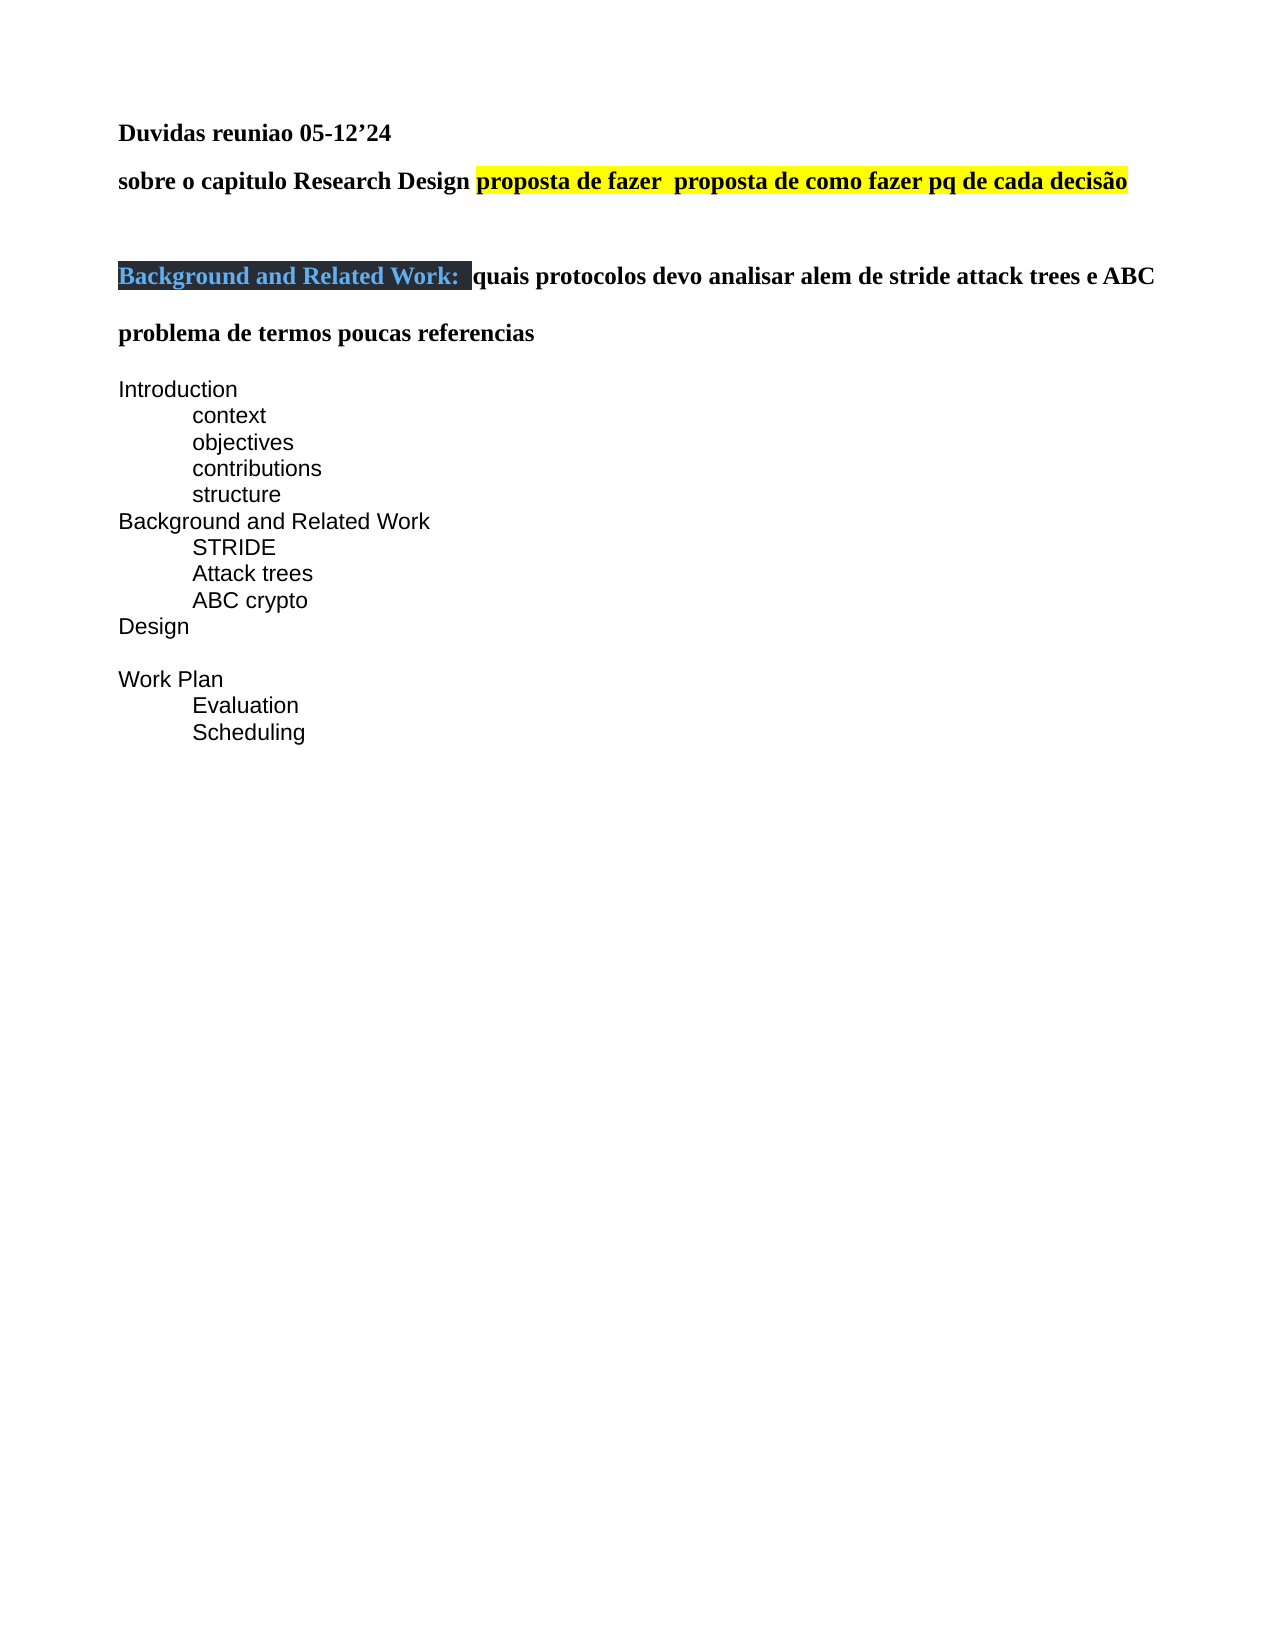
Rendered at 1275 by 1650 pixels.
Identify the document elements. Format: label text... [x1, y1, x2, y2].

text Design [118, 613, 1157, 639]
text Duvidas reuniao 05-12’24 [118, 118, 1157, 147]
text objectives [118, 429, 1157, 455]
text Background and Related Work [118, 508, 1157, 534]
text Background and Related Work: quais protocolos devo analisar alem de stride attack trees e ABC [118, 261, 1157, 290]
text Evaluation [118, 692, 1157, 718]
text context [118, 402, 1157, 429]
text Introduction [118, 376, 1157, 402]
text structure [118, 481, 1157, 508]
text sobre o capitulo Research Design proposta de fazer proposta de como fazer pq de cada decisão [118, 166, 1157, 194]
text Scheduling [118, 718, 1157, 745]
text problema de termos poucas referencias [118, 318, 1157, 347]
text STRIDE [118, 534, 1157, 560]
text contributions [118, 455, 1157, 481]
text Attack trees [118, 560, 1157, 587]
text Work Plan [118, 666, 1157, 692]
text ABC crypto [118, 587, 1157, 613]
